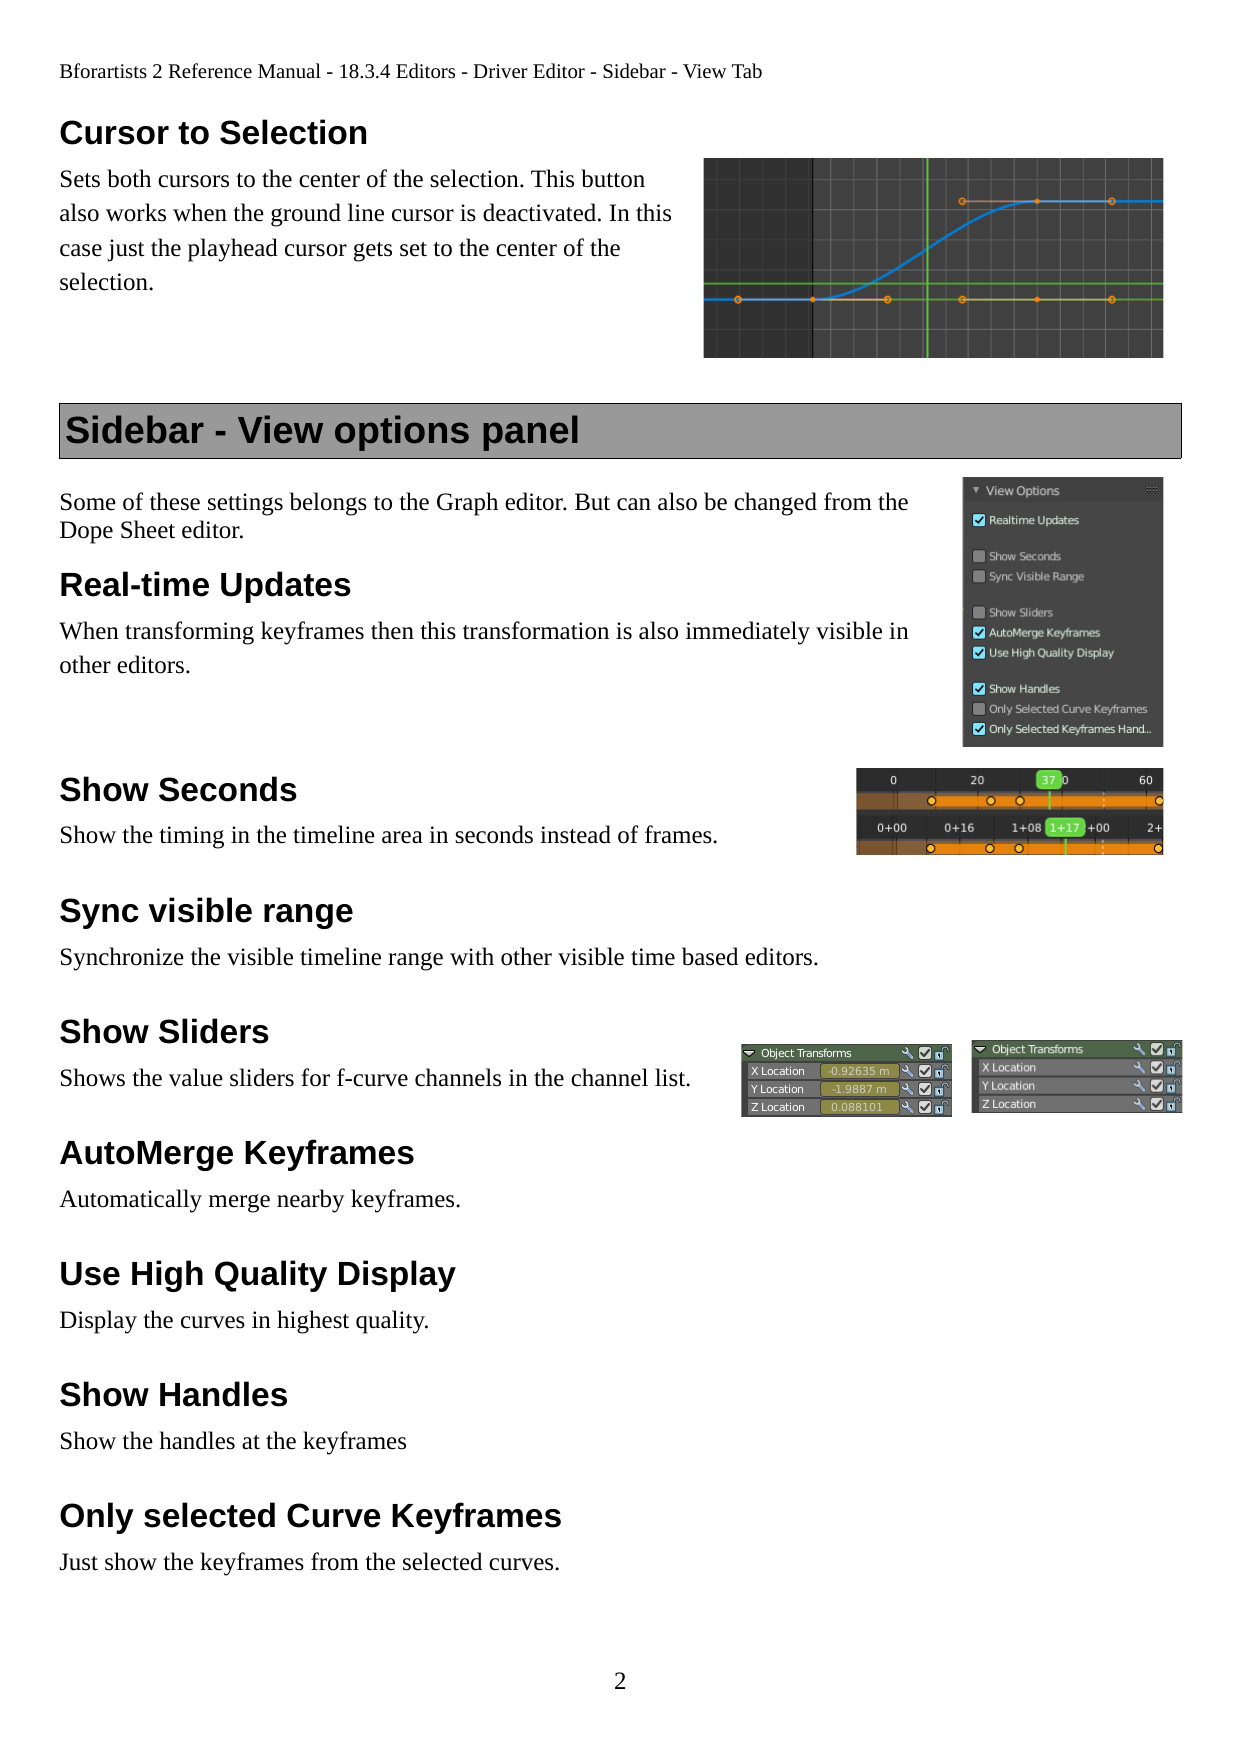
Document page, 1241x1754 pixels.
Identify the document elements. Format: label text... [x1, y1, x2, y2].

subtitle [1164, 565, 1181, 603]
subtitle Show Seconds [59, 769, 856, 808]
picture [971, 1040, 1183, 1113]
subtitle [1164, 769, 1181, 808]
text Show the timing in the timeline area in seconds instead of frames. [59, 821, 856, 849]
text Show the handles at the keyframes [59, 1426, 1181, 1454]
table_header Sidebar - View options panel [60, 404, 1181, 458]
picture [962, 477, 1164, 747]
subtitle Sync visible range [59, 891, 1181, 929]
subtitle Show Sliders [59, 1012, 1181, 1050]
subtitle Only selected Curve Keyframes [59, 1496, 1181, 1534]
text Display the curves in highest quality. [59, 1305, 1181, 1333]
subtitle Cursor to Selection [59, 113, 1181, 151]
text When transforming keyframes then this transformation is also immediately visible in other editors. [59, 616, 962, 679]
text Sets both cursors to the center of the selection. This button also works when the ground line cursor is deactivated. In this case just the playhead cursor gets set to the center of the selection. [59, 164, 703, 296]
picture [703, 158, 1164, 358]
subtitle Use High Quality Display [59, 1254, 1181, 1292]
text Synchronize the visible timeline range with other visible time based editors. [59, 942, 1181, 970]
text Shows the value sliders for f-curve channels in the channel list. [59, 1063, 741, 1091]
subtitle Real-time Updates [59, 565, 962, 603]
text Some of these settings belongs to the Graph editor. But can also be changed from the Dope Sheet editor. [59, 487, 962, 544]
text Automatically merge nearby keyframes. [59, 1184, 1181, 1212]
text Just show the keyframes from the selected curves. [59, 1547, 1181, 1576]
subtitle Show Handles [59, 1375, 1181, 1413]
subtitle AutoMerge Keyframes [59, 1133, 1181, 1171]
picture [856, 768, 1164, 855]
picture [741, 1044, 952, 1117]
